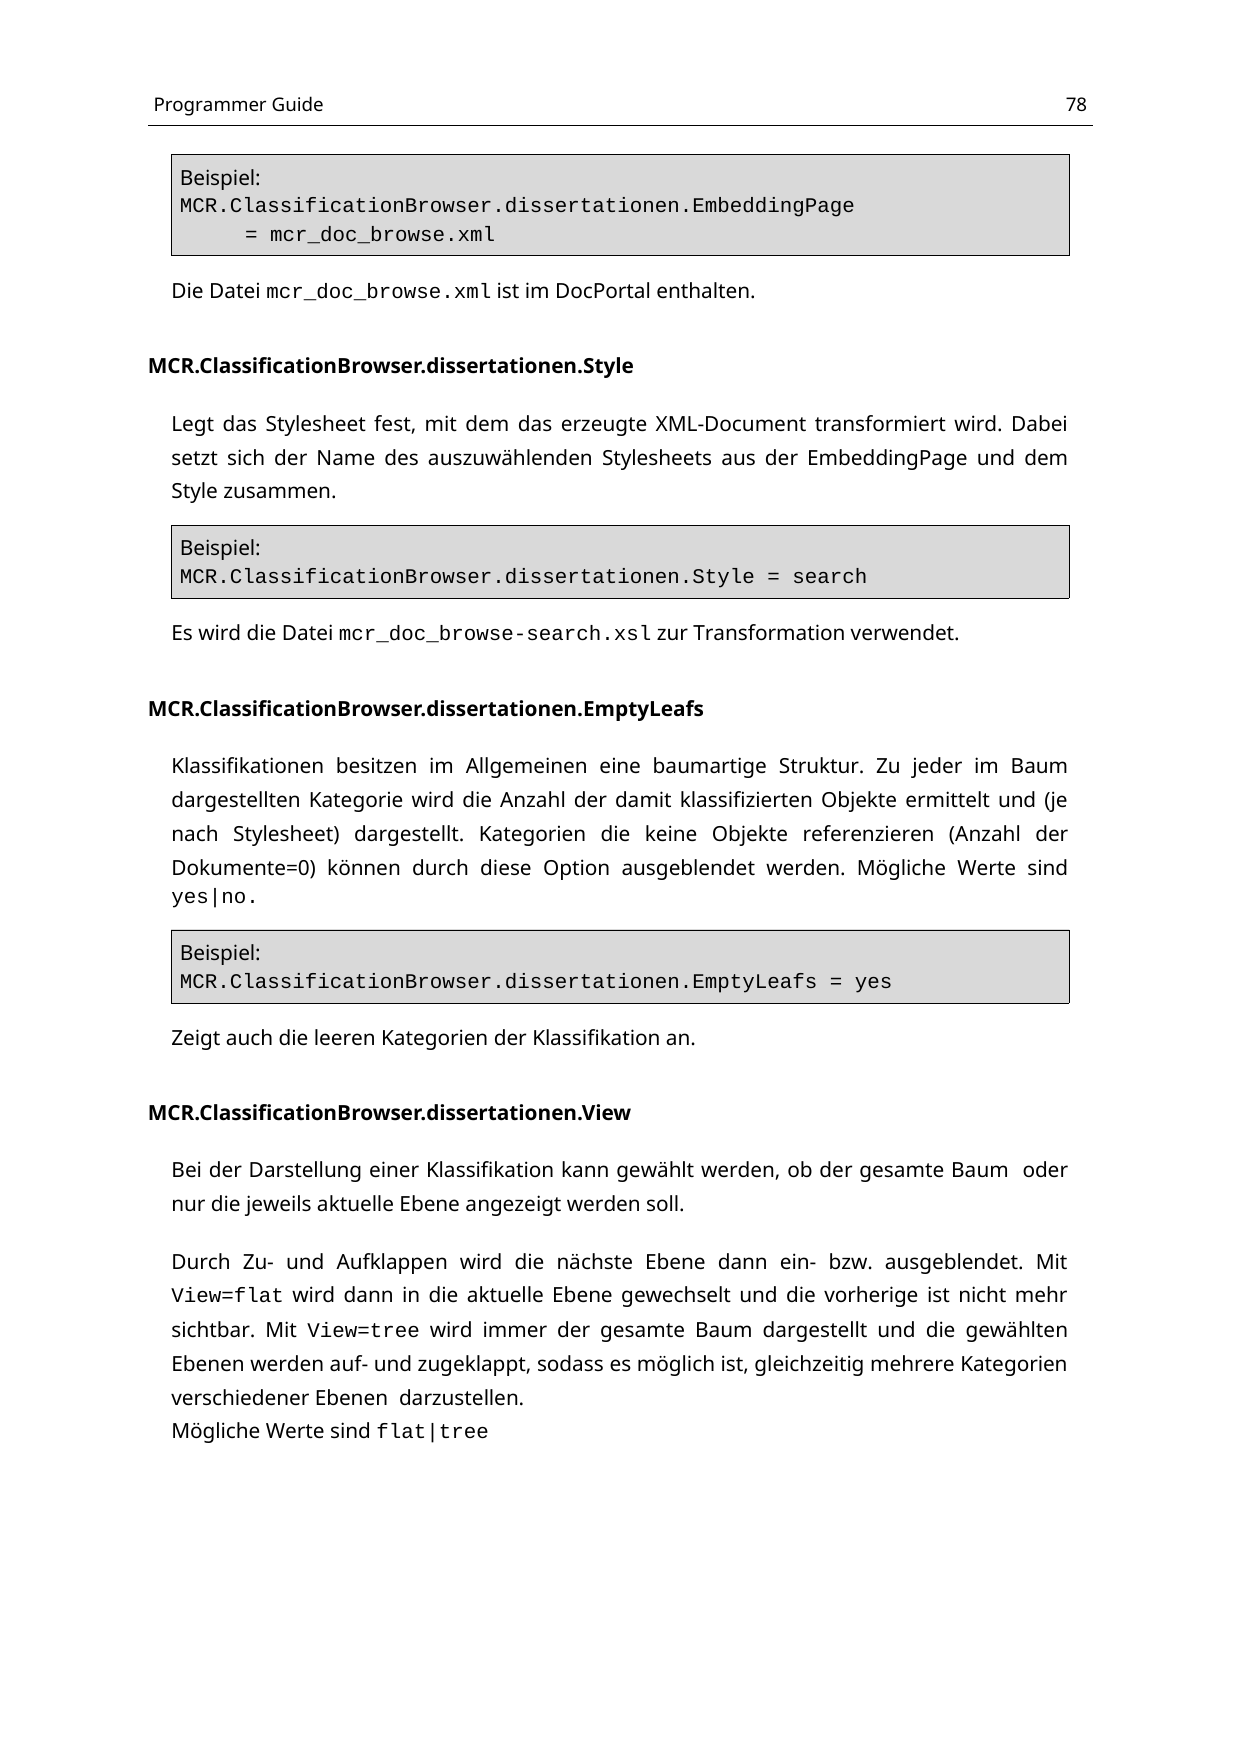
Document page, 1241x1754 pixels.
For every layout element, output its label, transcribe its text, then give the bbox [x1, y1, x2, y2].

text Beispiel: MCR.ClassificationBrowser.dissertationen.EmbeddingPage = mcr_doc_browse.xml [172, 155, 1069, 255]
text Zeigt auch die leeren Kategorien der Klassifikation an. [171, 1023, 1069, 1051]
text Legt das Stylesheet fest, mit dem das erzeugte XML-Document transformiert wird. Dabei setzt sich der Name des auszuwählenden Stylesheets aus der EmbeddingPage und dem Style zusammen. [171, 409, 1069, 505]
text Klassifikationen besitzen im Allgemeinen eine baumartige Struktur. Zu jeder im Baum dargestellten Kategorie wird die Anzahl der damit klassifizierten Objekte ermittelt und (je nach Stylesheet) dargestellt. Kategorien die keine Objekte referenzieren (Anzahl der Dokumente=0) können durch diese Option ausgeblendet werden. Mögliche Werte sind yes|no. [171, 751, 1069, 909]
text Beispiel: MCR.ClassificationBrowser.dissertationen.EmptyLeafs = yes [172, 931, 1069, 1003]
text Bei der Darstellung einer Klassifikation kann gewählt werden, ob der gesamte Baum oder nur die jeweils aktuelle Ebene angezeigt werden soll. [171, 1156, 1069, 1218]
text Es wird die Datei mcr_doc_browse-search.xsl zur Transformation verwendet. [171, 618, 1069, 647]
text Durch Zu- und Aufklappen wird die nächste Ebene dann ein- bzw. ausgeblendet. Mit View=flat wird dann in die aktuelle Ebene gewechselt und die vorherige ist nicht mehr sichtbar. Mit View=tree wird immer der gesamte Baum dargestellt und die gewählten Ebenen werden auf- und zugeklappt, sodass es möglich ist, gleichzeitig mehrere Kategorien verschiedener Ebenen darzustellen. Mögliche Werte sind flat|tree [171, 1247, 1069, 1445]
subtitle MCR.ClassificationBrowser.dissertationen.Style [148, 351, 1093, 379]
subtitle MCR.ClassificationBrowser.dissertationen.EmptyLeafs [148, 694, 1093, 722]
subtitle MCR.ClassificationBrowser.dissertationen.View [148, 1098, 1093, 1126]
text Beispiel: MCR.ClassificationBrowser.dissertationen.Style = search [172, 526, 1069, 598]
text Die Datei mcr_doc_browse.xml ist im DocPortal enthalten. [171, 276, 1069, 304]
